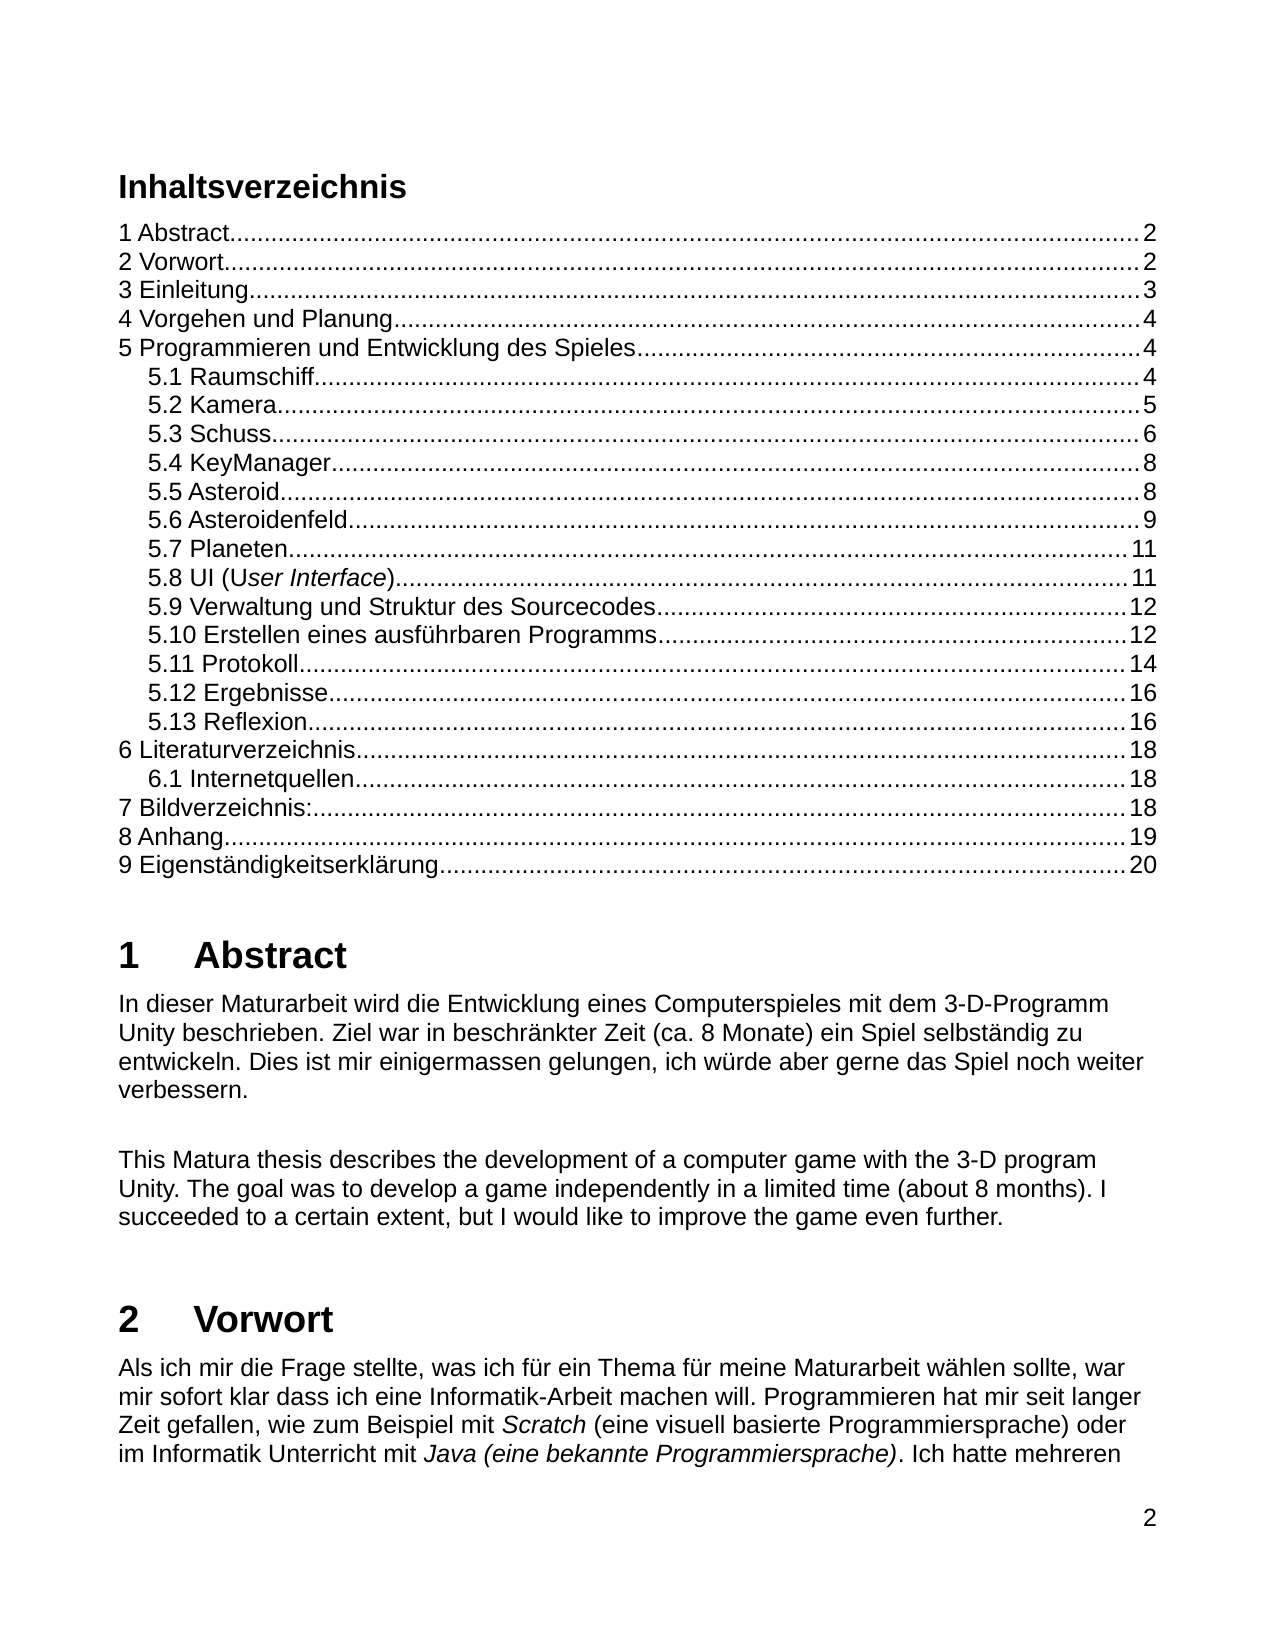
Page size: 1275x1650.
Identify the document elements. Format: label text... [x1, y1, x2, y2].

text 4 Vorgehen und Planung 4 [118, 304, 1157, 333]
subtitle Abstract [118, 933, 1157, 977]
text 5.11 Protokoll 14 [148, 649, 1157, 678]
text 2 Vorwort 2 [118, 247, 1157, 276]
text 5.9 Verwaltung und Struktur des Sourcecodes 12 [148, 592, 1157, 621]
text 5.12 Ergebnisse 16 [148, 678, 1157, 707]
text 3 Einleitung 3 [118, 276, 1157, 304]
text This Matura thesis describes the development of a computer game with the 3-D program Unity. The goal was to develop a game independently in a limited time (about 8 months). I succeeded to a certain extent, but I would like to improve the game even further. [118, 1145, 1157, 1231]
text 5.8 UI (User Interface) 11 [148, 563, 1157, 592]
text 1 Abstract 2 [118, 218, 1157, 247]
text 5.6 Asteroidenfeld 9 [148, 506, 1157, 534]
text 8 Anhang 19 [118, 822, 1157, 851]
text 5.2 Kamera 5 [148, 391, 1157, 419]
text 5.13 Reflexion 16 [148, 707, 1157, 736]
text Als ich mir die Frage stellte, was ich für ein Thema für meine Maturarbeit wählen sollte, war mir sofort klar dass ich eine Informatik-Arbeit machen will. Programmieren hat mir seit langer Zeit gefallen, wie zum Beispiel mit Scratch (eine visuell basierte Programmiersprache) oder im Informatik Unterricht mit Java (eine bekannte Programmiersprache). Ich hatte mehreren [118, 1353, 1157, 1468]
text 9 Eigenständigkeitserklärung 20 [118, 851, 1157, 879]
text 6.1 Internetquellen 18 [148, 764, 1157, 793]
text 5.4 KeyManager 8 [148, 448, 1157, 477]
text 5 Programmieren und Entwicklung des Spieles 4 [118, 333, 1157, 362]
text 5.3 Schuss 6 [148, 419, 1157, 448]
text 5.10 Erstellen eines ausführbaren Programms 12 [148, 621, 1157, 649]
text 5.7 Planeten 11 [148, 534, 1157, 563]
text In dieser Maturarbeit wird die Entwicklung eines Computerspieles mit dem 3-D-Programm Unity beschrieben. Ziel war in beschränkter Zeit (ca. 8 Monate) ein Spiel selbständig zu entwickeln. Dies ist mir einigermassen gelungen, ich würde aber gerne das Spiel noch weiter verbessern. [118, 989, 1157, 1104]
text 5.1 Raumschiff 4 [148, 362, 1157, 391]
text 6 Literaturverzeichnis 18 [118, 736, 1157, 764]
subtitle Inhaltsverzeichnis [118, 167, 1157, 206]
subtitle Vorwort [118, 1297, 1157, 1340]
text 5.5 Asteroid 8 [148, 477, 1157, 506]
text 7 Bildverzeichnis: 18 [118, 793, 1157, 822]
